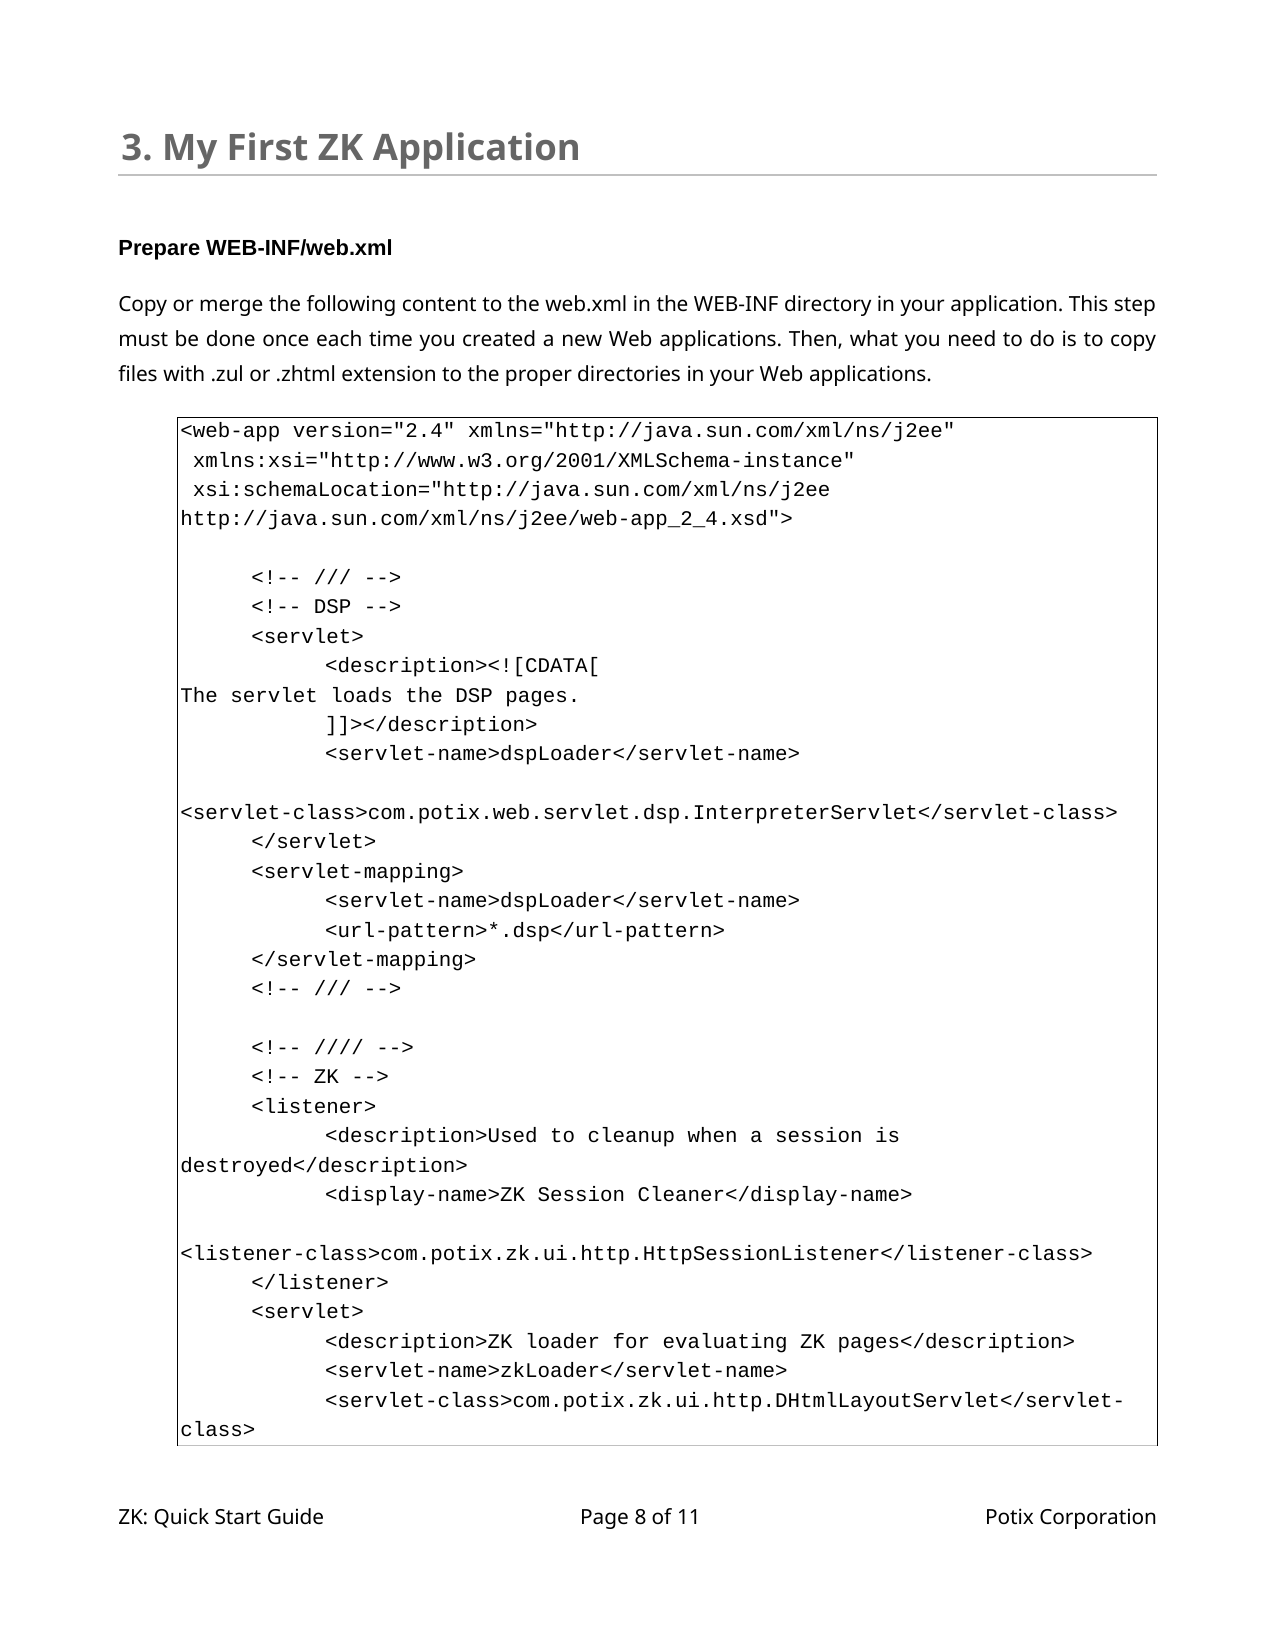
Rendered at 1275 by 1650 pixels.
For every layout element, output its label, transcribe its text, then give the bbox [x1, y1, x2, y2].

text <web-app version="2.4" xmlns="http://java.sun.com/xml/ns/j2ee" xmlns:xsi="http://www.w3.org/2001/XMLSchema-instance" xsi:schemaLocation="http://java.sun.com/xml/ns/j2ee http://java.sun.com/xml/ns/j2ee/web-app_2_4.xsd"> <!-- /// --> <!-- DSP --> <servlet> <description><![CDATA[ The servlet loads the DSP pages. ]]></description> <servlet-name>dspLoader</servlet-name> <servlet-class>com.potix.web.servlet.dsp.InterpreterServlet</servlet-class> </servlet> <servlet-mapping> <servlet-name>dspLoader</servlet-name> <url-pattern>*.dsp</url-pattern> </servlet-mapping> <!-- /// --> <!-- //// --> <!-- ZK --> <listener> <description>Used to cleanup when a session is destroyed</description> <display-name>ZK Session Cleaner</display-name> <listener-class>com.potix.zk.ui.http.HttpSessionListener</listener-class> </listener> <servlet> <description>ZK loader for evaluating ZK pages</description> <servlet-name>zkLoader</servlet-name> <servlet-class>com.potix.zk.ui.http.DHtmlLayoutServlet</servlet-class> [178, 418, 1157, 1445]
text Copy or merge the following content to the web.xml in the WEB-INF directory in your application. This step must be done once each time you created a new Web applications. Then, what you need to do is to copy files with .zul or .zhtml extension to the proper directories in your Web applications. [118, 289, 1157, 388]
subtitle 3. My First ZK Application [118, 118, 1157, 174]
subtitle Prepare WEB-INF/web.xml [118, 235, 1157, 260]
